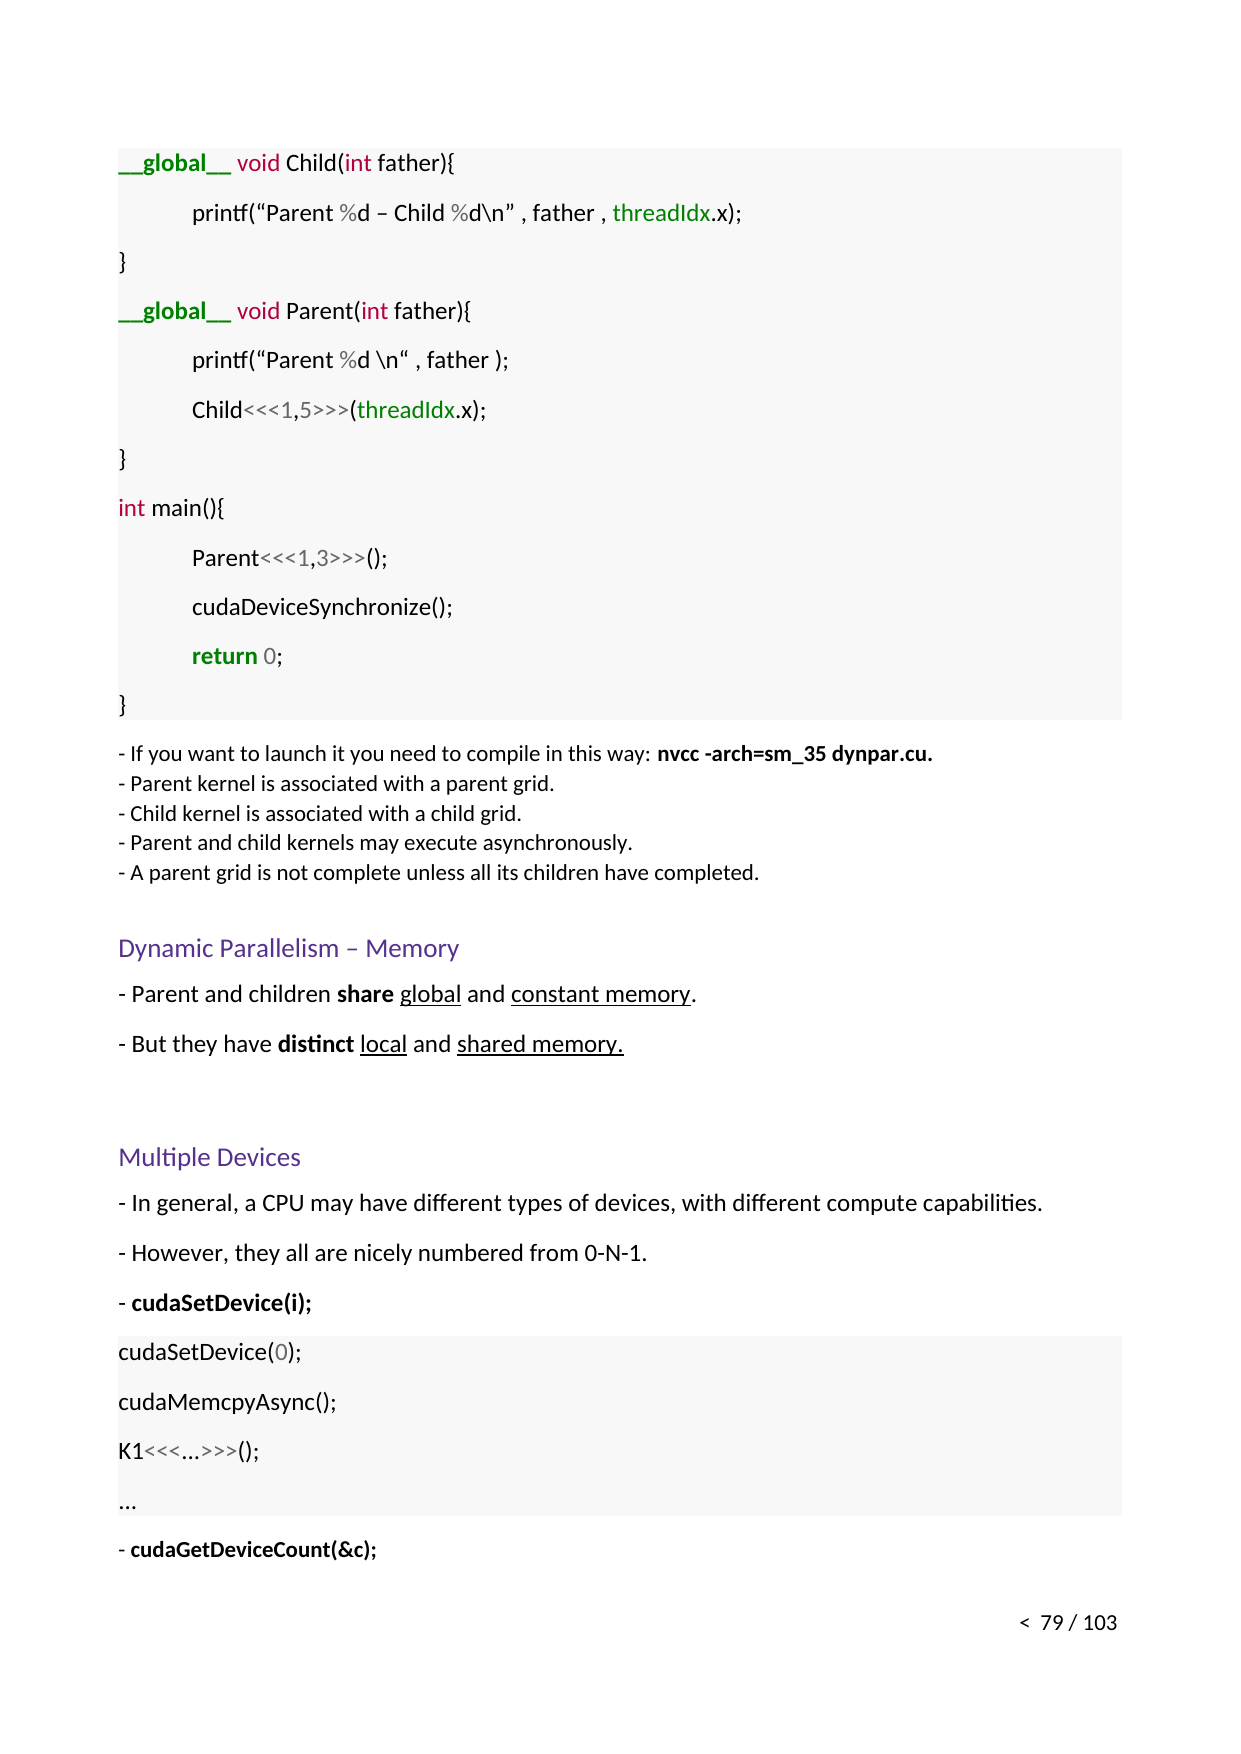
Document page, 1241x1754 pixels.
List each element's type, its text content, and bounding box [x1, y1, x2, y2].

text - Parent kernel is associated with a parent grid. [118, 769, 1122, 797]
text cudaMemcpyAsync(); [118, 1386, 1122, 1416]
text return 0; [118, 640, 1122, 671]
text - However, they all are nicely numbered from 0-N-1. [118, 1237, 1122, 1268]
text cudaDeviceSynchronize(); [118, 591, 1122, 622]
text Child<<<1,5>>>(threadIdx.x); [118, 394, 1122, 424]
text - If you want to launch it you need to compile in this way: nvcc -arch=sm_35 dynpar.cu. [118, 739, 1122, 767]
subtitle Dynamic Parallelism – Memory [118, 931, 1122, 964]
text __global__ void Child(int father){ [118, 148, 1122, 178]
text cudaSetDevice(0); [118, 1336, 1122, 1367]
text K1<<<...>>>(); [118, 1436, 1122, 1466]
text - A parent grid is not complete unless all its children have completed. [118, 858, 1122, 886]
text - In general, a CPU may have different types of devices, with different compute capabilities. [118, 1188, 1122, 1218]
text __global__ void Parent(int father){ [118, 295, 1122, 326]
text printf(“Parent %d – Child %d\n” , father , threadIdx.x); [118, 197, 1122, 227]
text - cudaGetDeviceCount(&c); [118, 1535, 1122, 1563]
text ... [118, 1485, 1122, 1516]
text int main(){ [118, 492, 1122, 523]
text } [118, 246, 1122, 277]
text } [118, 689, 1122, 720]
text - Parent and children share global and constant memory. [118, 978, 1122, 1009]
text printf(“Parent %d \n“ , father ); [118, 345, 1122, 375]
subtitle Multiple Devices [118, 1140, 1122, 1173]
text } [118, 443, 1122, 474]
text - cudaSetDevice(i); [118, 1287, 1122, 1317]
text Parent<<<1,3>>>(); [118, 542, 1122, 572]
text - But they have distinct local and shared memory. [118, 1028, 1122, 1059]
text - Parent and child kernels may execute asynchronously. [118, 828, 1122, 857]
text - Child kernel is associated with a child grid. [118, 799, 1122, 827]
